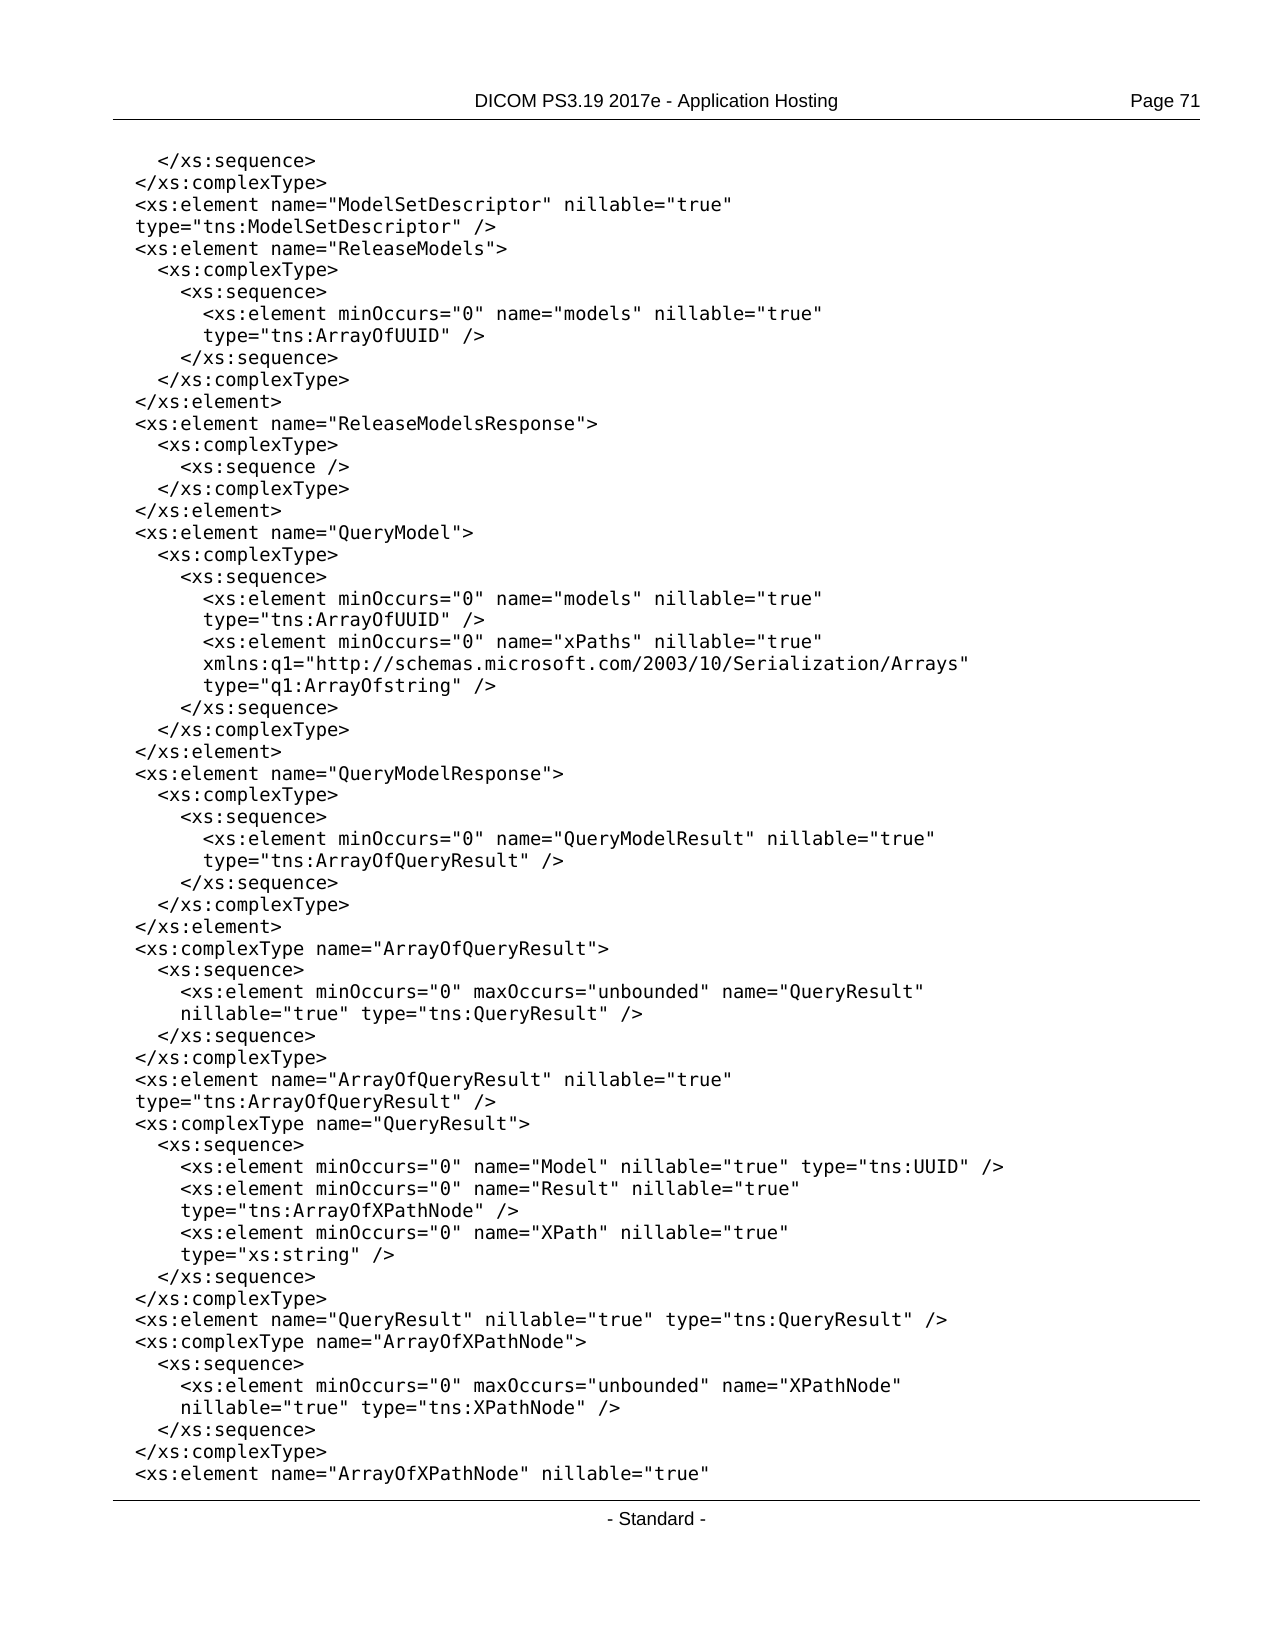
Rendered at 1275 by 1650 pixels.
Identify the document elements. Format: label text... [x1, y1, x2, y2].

text </xs:sequence> </xs:complexType> <xs:element name="ModelSetDescriptor" nillable="true" type="tns:ModelSetDescriptor" /> <xs:element name="ReleaseModels"> <xs:complexType> <xs:sequence> <xs:element minOccurs="0" name="models" nillable="true" type="tns:ArrayOfUUID" /> </xs:sequence> </xs:complexType> </xs:element> <xs:element name="ReleaseModelsResponse"> <xs:complexType> <xs:sequence /> </xs:complexType> </xs:element> <xs:element name="QueryModel"> <xs:complexType> <xs:sequence> <xs:element minOccurs="0" name="models" nillable="true" type="tns:ArrayOfUUID" /> <xs:element minOccurs="0" name="xPaths" nillable="true" xmlns:q1="http://schemas.microsoft.com/2003/10/Serialization/Arrays" type="q1:ArrayOfstring" /> </xs:sequence> </xs:complexType> </xs:element> <xs:element name="QueryModelResponse"> <xs:complexType> <xs:sequence> <xs:element minOccurs="0" name="QueryModelResult" nillable="true" type="tns:ArrayOfQueryResult" /> </xs:sequence> </xs:complexType> </xs:element> <xs:complexType name="ArrayOfQueryResult"> <xs:sequence> <xs:element minOccurs="0" maxOccurs="unbounded" name="QueryResult" nillable="true" type="tns:QueryResult" /> </xs:sequence> </xs:complexType> <xs:element name="ArrayOfQueryResult" nillable="true" type="tns:ArrayOfQueryResult" /> <xs:complexType name="QueryResult"> <xs:sequence> <xs:element minOccurs="0" name="Model" nillable="true" type="tns:UUID" /> <xs:element minOccurs="0" name="Result" nillable="true" type="tns:ArrayOfXPathNode" /> <xs:element minOccurs="0" name="XPath" nillable="true" type="xs:string" /> </xs:sequence> </xs:complexType> <xs:element name="QueryResult" nillable="true" type="tns:QueryResult" /> <xs:complexType name="ArrayOfXPathNode"> <xs:sequence> <xs:element minOccurs="0" maxOccurs="unbounded" name="XPathNode" nillable="true" type="tns:XPathNode" /> </xs:sequence> </xs:complexType> <xs:element name="ArrayOfXPathNode" nillable="true" [112, 150, 1200, 1484]
